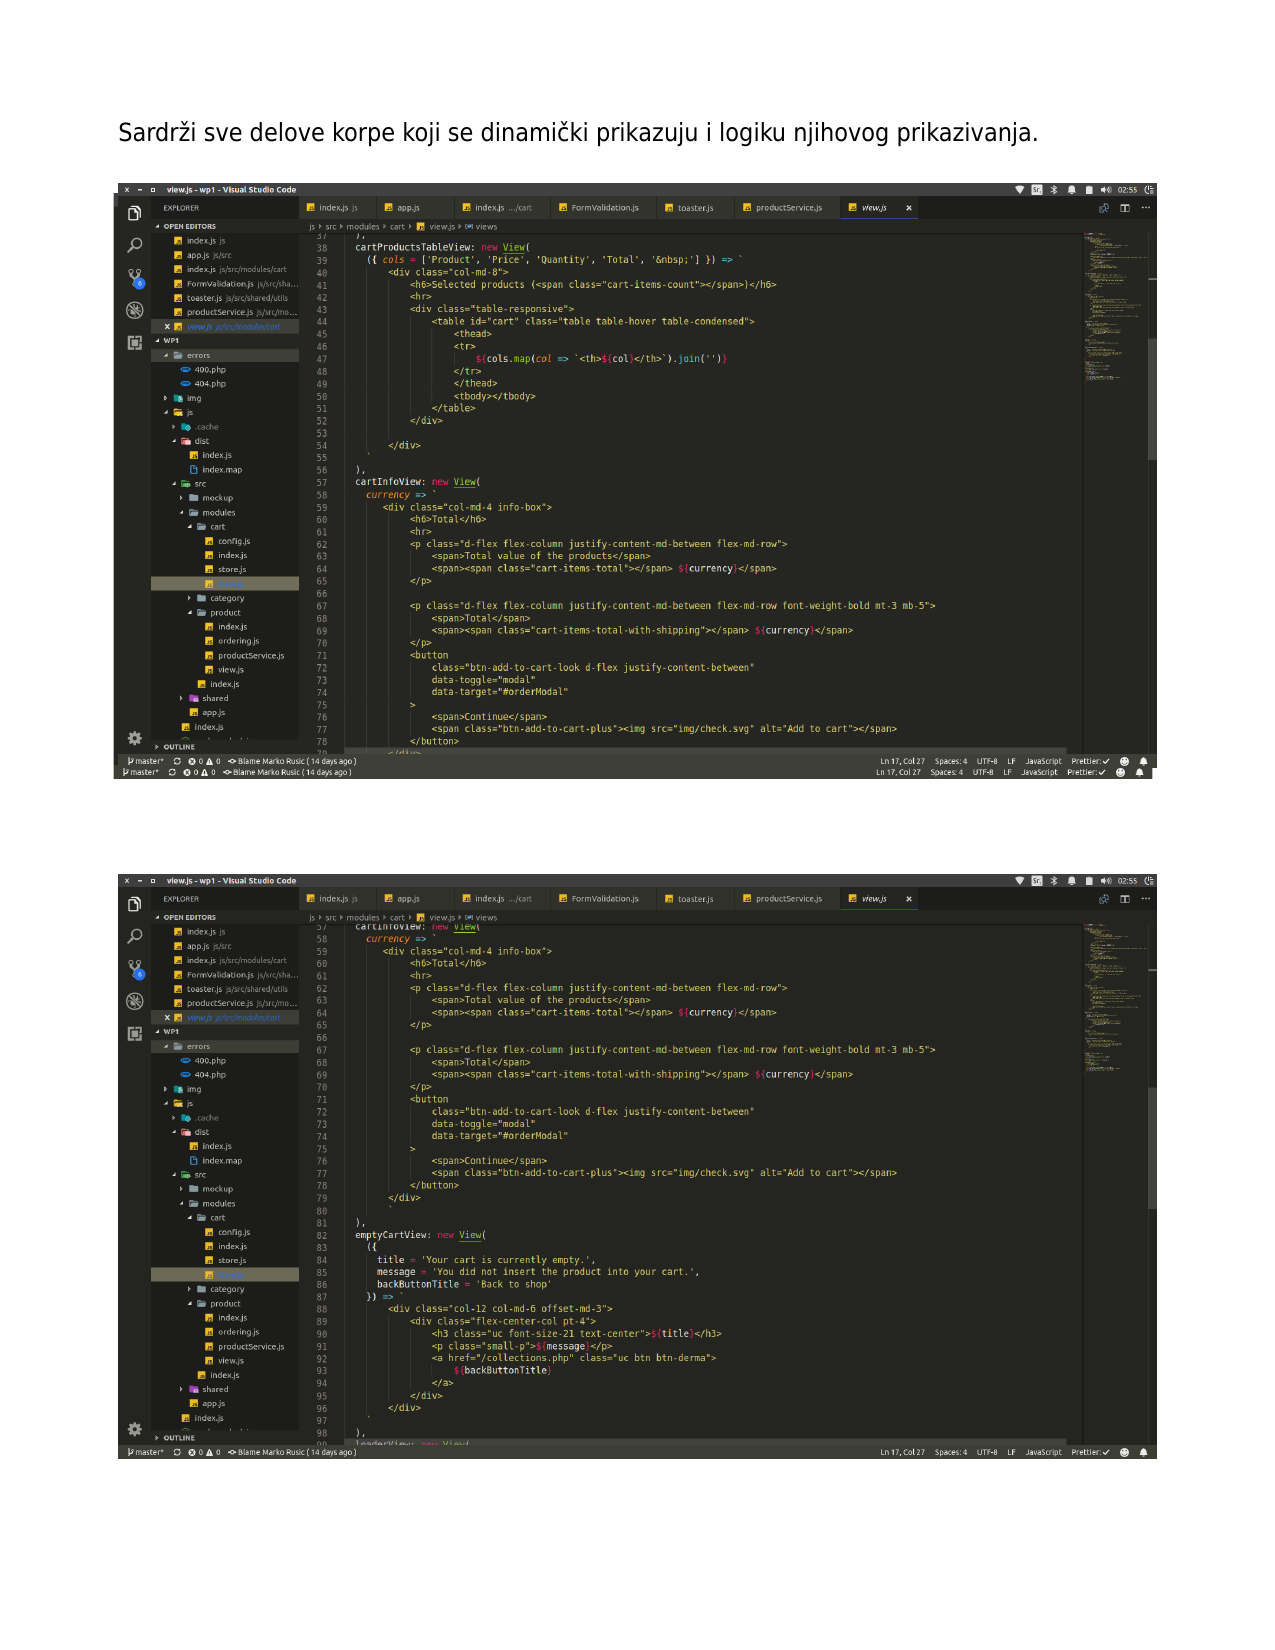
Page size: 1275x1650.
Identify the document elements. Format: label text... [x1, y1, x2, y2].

picture [113, 183, 1157, 779]
text Sardrži sve delove korpe koji se dinamički prikazuju i logiku njihovog prikazivanja. [118, 118, 1157, 147]
picture [118, 874, 1157, 1459]
